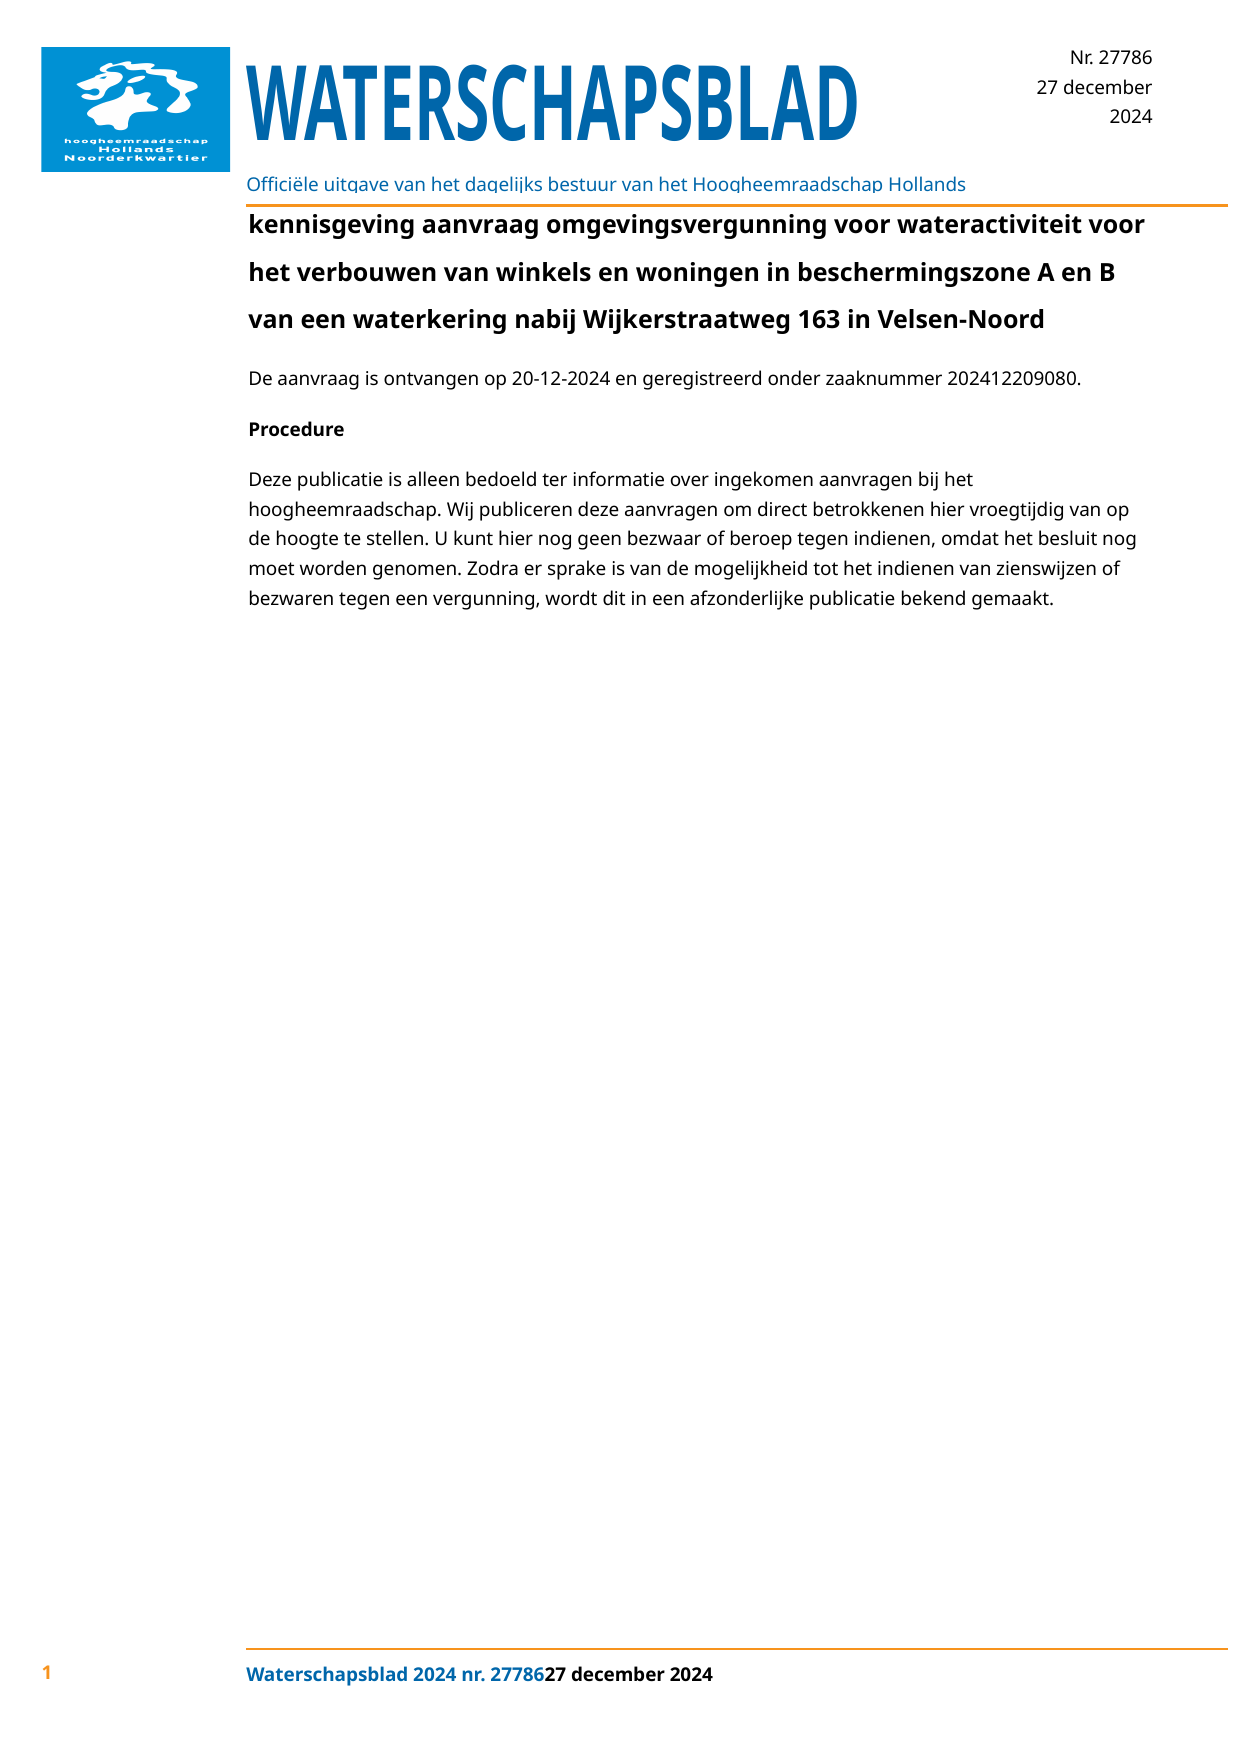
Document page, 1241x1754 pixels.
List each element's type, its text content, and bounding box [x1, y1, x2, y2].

text De aanvraag is ontvangen op 20-12-2024 en geregistreerd onder zaaknummer 202412209080. [248, 366, 1152, 391]
picture [88, 87, 157, 130]
picture [129, 76, 144, 82]
picture [78, 64, 122, 99]
text Deze publicatie is alleen bedoeld ter informatie over ingekomen aanvragen bij het hoogheemraadschap. Wij publiceren deze aanvragen om direct betrokkenen hier vroegtijdig van op de hoogte te stellen. U kunt hier nog geen bezwaar of beroep tegen indienen, omdat het besluit nog moet worden genomen. Zodra er sprake is van de mogelijkheid tot het indienen van zienswijzen of bezwaren tegen een vergunning, wordt dit in een afzonderlijke publicatie bekend gemaakt. [248, 466, 1152, 610]
text Procedure [248, 416, 1152, 442]
picture [118, 62, 197, 112]
text kennisgeving aanvraag omgevingsvergunning voor wateractiviteit voor het verbouwen van winkels en woningen in beschermingszone A en B van een waterkering nabij Wijkerstraatweg 163 in Velsen-Noord [248, 207, 1152, 336]
